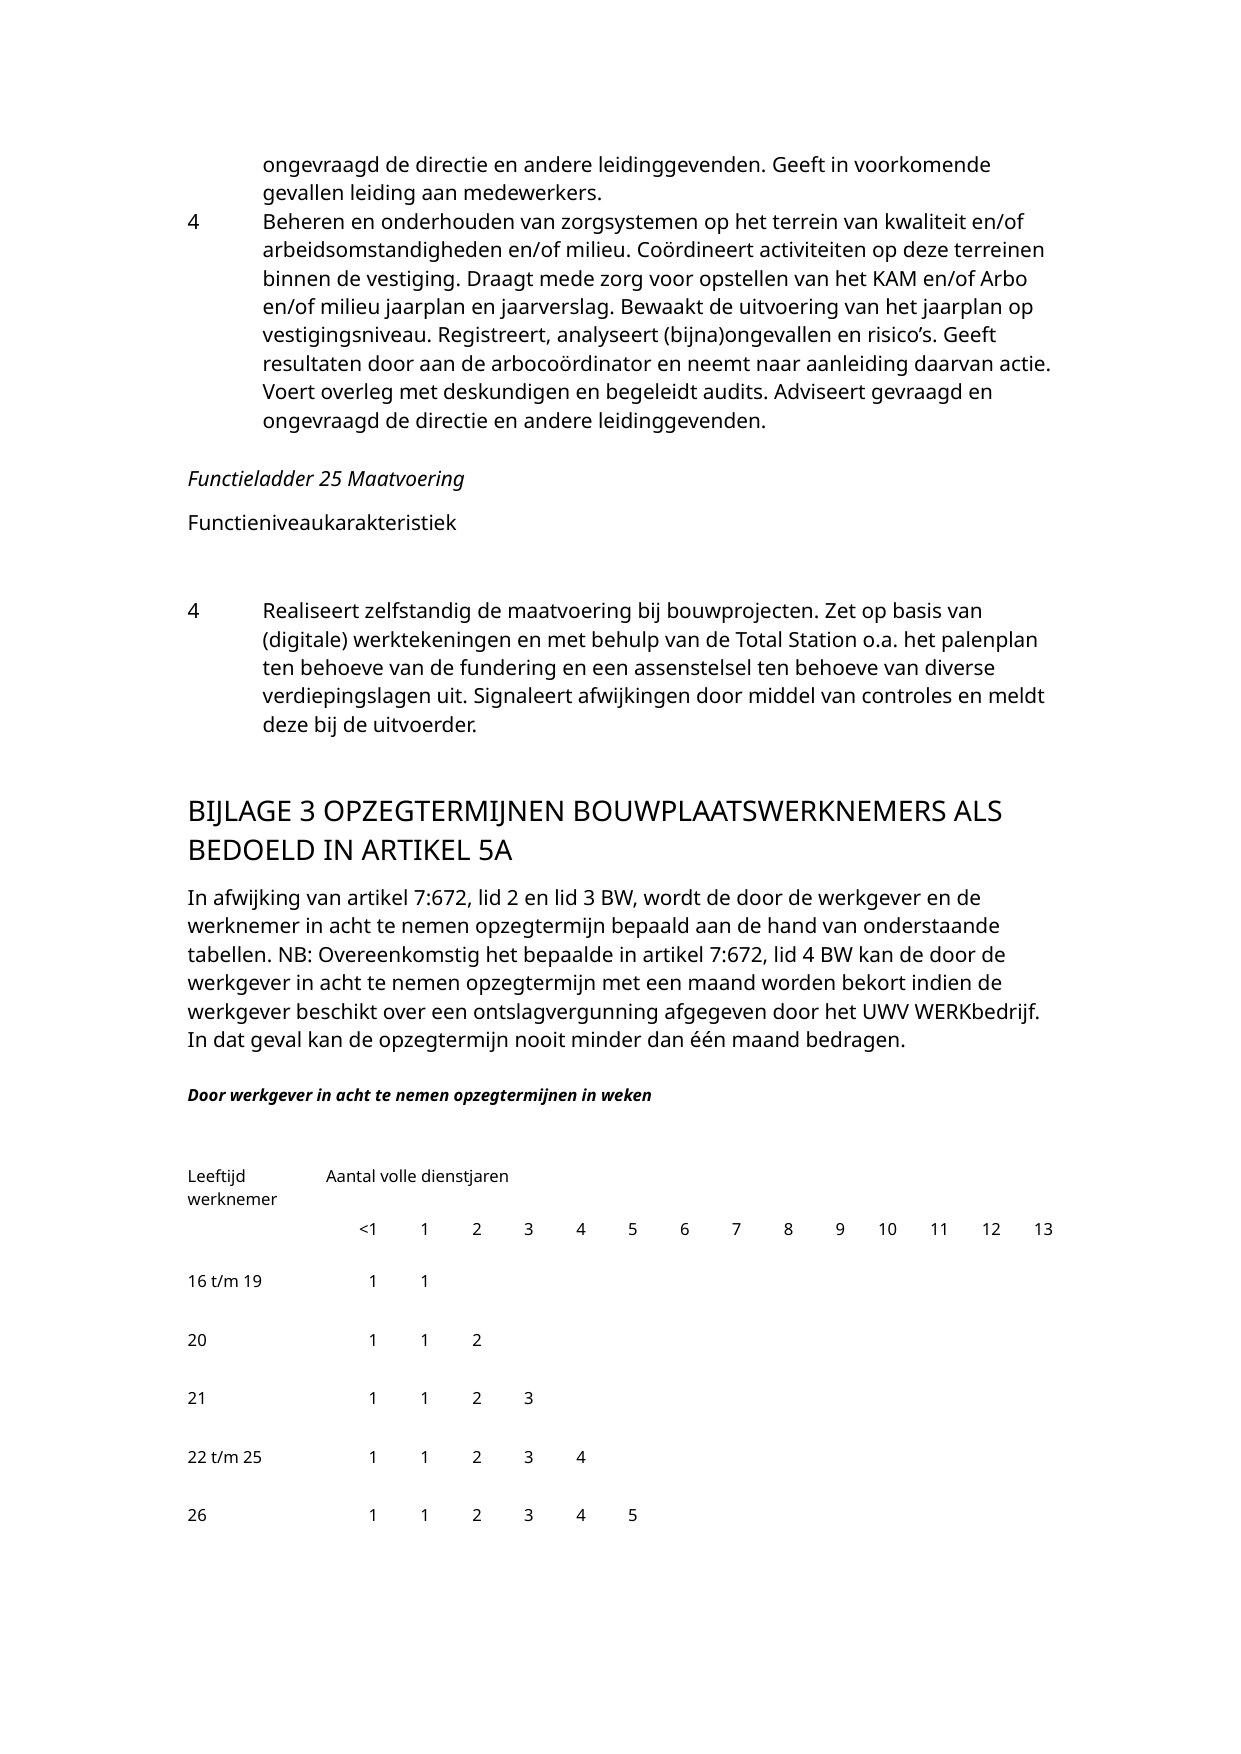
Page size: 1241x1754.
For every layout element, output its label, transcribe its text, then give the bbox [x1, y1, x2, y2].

table_cell [845, 1504, 897, 1562]
table_cell [793, 1387, 845, 1445]
table_cell [845, 1445, 897, 1504]
table_cell 3 [482, 1445, 533, 1504]
table_cell [845, 1387, 897, 1445]
table_cell 4 [534, 1504, 585, 1562]
table_cell [949, 1504, 1001, 1562]
table_cell [793, 1504, 845, 1562]
table_cell [637, 1270, 689, 1328]
list ongevraagd de directie en andere leidinggevenden. Geeft in voorkomende gevallen leiding aan medewerkers. [187, 150, 1053, 207]
table_cell [741, 1445, 793, 1504]
text Functieniveaukarakteristiek [187, 508, 1053, 536]
table_cell 4 [534, 1445, 585, 1504]
table_cell [585, 1445, 637, 1504]
table_cell 3 [482, 1387, 533, 1445]
table_header Leeftijd werknemer [188, 1165, 326, 1270]
table_cell 2 [430, 1387, 482, 1445]
table_cell [897, 1504, 949, 1562]
table_cell 2 [430, 1504, 482, 1562]
table_cell 1 [326, 1270, 378, 1328]
table_cell [585, 1328, 637, 1387]
table_cell [534, 1328, 585, 1387]
table_cell [430, 1270, 482, 1328]
table_cell 20 [188, 1328, 326, 1387]
table_cell [482, 1328, 533, 1387]
table_cell 8 [741, 1217, 793, 1270]
table_cell [949, 1445, 1001, 1504]
table_cell 1 [326, 1445, 378, 1504]
table_cell [949, 1270, 1001, 1328]
table_cell [949, 1387, 1001, 1445]
table_cell [585, 1270, 637, 1328]
table_cell [741, 1328, 793, 1387]
table_cell 2 [430, 1328, 482, 1387]
table_cell [637, 1387, 689, 1445]
table_cell 9 [793, 1217, 845, 1270]
table_cell [845, 1270, 897, 1328]
table_cell 13 [1001, 1217, 1053, 1270]
list Beheren en onderhouden van zorgsystemen op het terrein van kwaliteit en/of arbeidsomstandigheden en/of milieu. Coördineert activiteiten op deze terreinen binnen de vestiging. Draagt mede zorg voor opstellen van het KAM en/of Arbo en/of milieu jaarplan en jaarverslag. Bewaakt de uitvoering van het jaarplan op vestigingsniveau. Registreert, analyseert (bijna)ongevallen en risico’s. Geeft resultaten door aan de arbocoördinator en neemt naar aanleiding daarvan actie. Voert overleg met deskundigen en begeleidt audits. Adviseert gevraagd en ongevraagd de directie en andere leidinggevenden. [187, 207, 1053, 434]
table_cell [637, 1328, 689, 1387]
table_cell [534, 1270, 585, 1328]
table_cell [689, 1387, 741, 1445]
table_cell [741, 1387, 793, 1445]
table_cell [897, 1328, 949, 1387]
table_cell 1 [326, 1504, 378, 1562]
table_cell 3 [482, 1504, 533, 1562]
text In afwijking van artikel 7:672, lid 2 en lid 3 BW, wordt de door de werkgever en de werknemer in acht te nemen opzegtermijn bepaald aan de hand van onderstaande tabellen. NB: Overeenkomstig het bepaalde in artikel 7:672, lid 4 BW kan de door de werkgever in acht te nemen opzegtermijn met een maand worden bekort indien de werkgever beschikt over een ontslagvergunning afgegeven door het UWV WERKbedrijf. In dat geval kan de opzegtermijn nooit minder dan één maand bedragen. [187, 883, 1053, 1054]
table_cell 2 [430, 1445, 482, 1504]
table_cell [741, 1270, 793, 1328]
table_cell [689, 1445, 741, 1504]
table_cell [689, 1270, 741, 1328]
table_cell 2 [430, 1217, 482, 1270]
list Realiseert zelfstandig de maatvoering bij bouwprojecten. Zet op basis van (digitale) werktekeningen en met behulp van de Total Station o.a. het palenplan ten behoeve van de fundering en een assenstelsel ten behoeve van diverse verdiepingslagen uit. Signaleert afwijkingen door middel van controles en meldt deze bij de uitvoerder. [187, 596, 1053, 738]
table_cell 5 [585, 1217, 637, 1270]
table_cell 1 [326, 1387, 378, 1445]
table_cell [949, 1328, 1001, 1387]
table_cell 1 [378, 1387, 430, 1445]
table_cell 1 [378, 1217, 430, 1270]
table_cell [1001, 1270, 1053, 1328]
table_cell [689, 1328, 741, 1387]
table_cell [793, 1328, 845, 1387]
table_cell [897, 1387, 949, 1445]
table_cell 3 [482, 1217, 533, 1270]
table_cell 11 [897, 1217, 949, 1270]
table_cell 26 [188, 1504, 326, 1562]
table_cell [482, 1270, 533, 1328]
table_cell [637, 1504, 689, 1562]
table_cell 21 [188, 1387, 326, 1445]
table_cell [1001, 1445, 1053, 1504]
table_cell [793, 1445, 845, 1504]
table_cell [1001, 1387, 1053, 1445]
table_cell 5 [585, 1504, 637, 1562]
table_cell 16 t/m 19 [188, 1270, 326, 1328]
table_cell [897, 1270, 949, 1328]
table_cell 1 [326, 1328, 378, 1387]
table_cell [741, 1504, 793, 1562]
table_cell 22 t/m 25 [188, 1445, 326, 1504]
table_cell 4 [534, 1217, 585, 1270]
table_cell [845, 1328, 897, 1387]
table_cell <1 [326, 1217, 378, 1270]
table_cell 12 [949, 1217, 1001, 1270]
table_cell [897, 1445, 949, 1504]
table_cell [637, 1445, 689, 1504]
text Functieladder 25 Maatvoering [187, 464, 1053, 493]
subtitle BIJLAGE 3 OPZEGTERMIJNEN BOUWPLAATSWERKNEMERS ALS BEDOELD IN ARTIKEL 5A [187, 791, 1053, 868]
table_header Aantal volle dienstjaren [326, 1165, 1053, 1217]
table_cell 1 [378, 1445, 430, 1504]
table_cell [689, 1504, 741, 1562]
table_cell [793, 1270, 845, 1328]
table_cell [1001, 1328, 1053, 1387]
table_cell [534, 1387, 585, 1445]
table_cell 1 [378, 1504, 430, 1562]
table_cell 6 [637, 1217, 689, 1270]
text Door werkgever in acht te nemen opzegtermijnen in weken [187, 1084, 1053, 1107]
table_cell 1 [378, 1328, 430, 1387]
table_cell 10 [845, 1217, 897, 1270]
table_cell 7 [689, 1217, 741, 1270]
table_cell 1 [378, 1270, 430, 1328]
table_cell [585, 1387, 637, 1445]
table_cell [1001, 1504, 1053, 1562]
